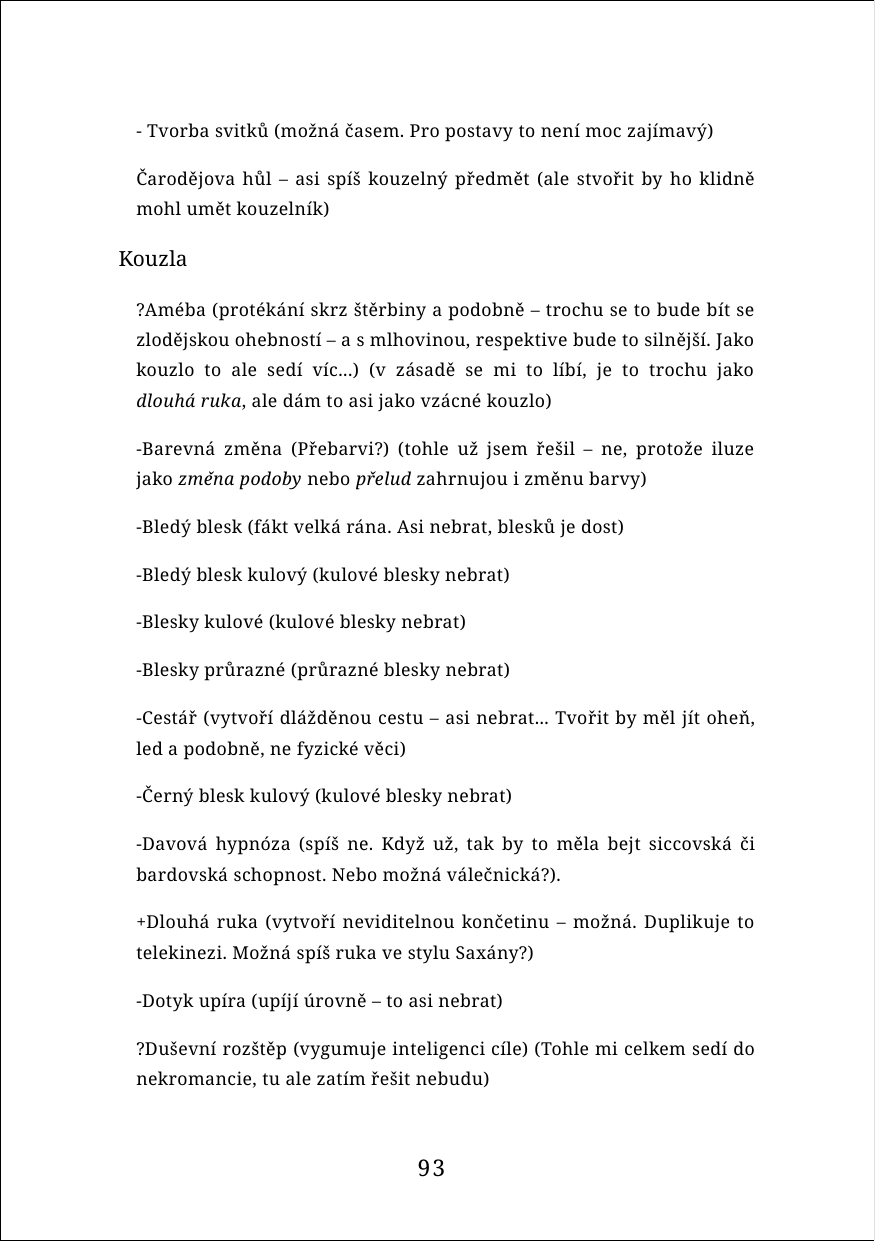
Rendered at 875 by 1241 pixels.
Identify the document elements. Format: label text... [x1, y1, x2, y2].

text -Davová hypnóza (spíš ne. Když už, tak by to měla bejt siccovská či bardovská schopnost. Nebo možná válečnická?). [136, 832, 756, 886]
text -Bledý blesk kulový (kulové blesky nebrat) [136, 562, 756, 586]
text -Dotyk upíra (upíjí úrovně – to asi nebrat) [136, 988, 756, 1012]
text +Dlouhá ruka (vytvoří neviditelnou končetinu – možná. Duplikuje to telekinezi. Možná spíš ruka ve stylu Saxány?) [136, 910, 756, 964]
text -Blesky kulové (kulové blesky nebrat) [136, 610, 756, 634]
text Čarodějova hůl – asi spíš kouzelný předmět (ale stvořit by ho klidně mohl umět kouzelník) [136, 166, 756, 221]
text - Tvorba svitků (možná časem. Pro postavy to není moc zajímavý) [136, 118, 756, 142]
text -Cestář (vytvoří dlážděnou cestu – asi nebrat... Tvořit by měl jít oheň, led a podobně, ne fyzické věci) [136, 706, 756, 760]
text ?Améba (protékání skrz štěrbiny a podobně – trochu se to bude bít se zlodějskou ohebností – a s mlhovinou, respektive bude to silnější. Jako kouzlo to ale sedí víc...) (v zásadě se mi to líbí, je to trochu jako dlouhá ruka, ale dám to asi jako vzácné kouzlo) [136, 297, 756, 412]
text Kouzla [118, 244, 756, 273]
text -Černý blesk kulový (kulové blesky nebrat) [136, 784, 756, 808]
text -Blesky průrazné (průrazné blesky nebrat) [136, 658, 756, 682]
text -Bledý blesk (fákt velká rána. Asi nebrat, blesků je dost) [136, 514, 756, 538]
text ?Duševní rozštěp (vygumuje inteligenci cíle) (Tohle mi celkem sedí do nekromancie, tu ale zatím řešit nebudu) [136, 1036, 756, 1090]
text -Barevná změna (Přebarvi?) (tohle už jsem řešil – ne, protože iluze jako změna podoby nebo přelud zahrnujou i změnu barvy) [136, 436, 756, 490]
